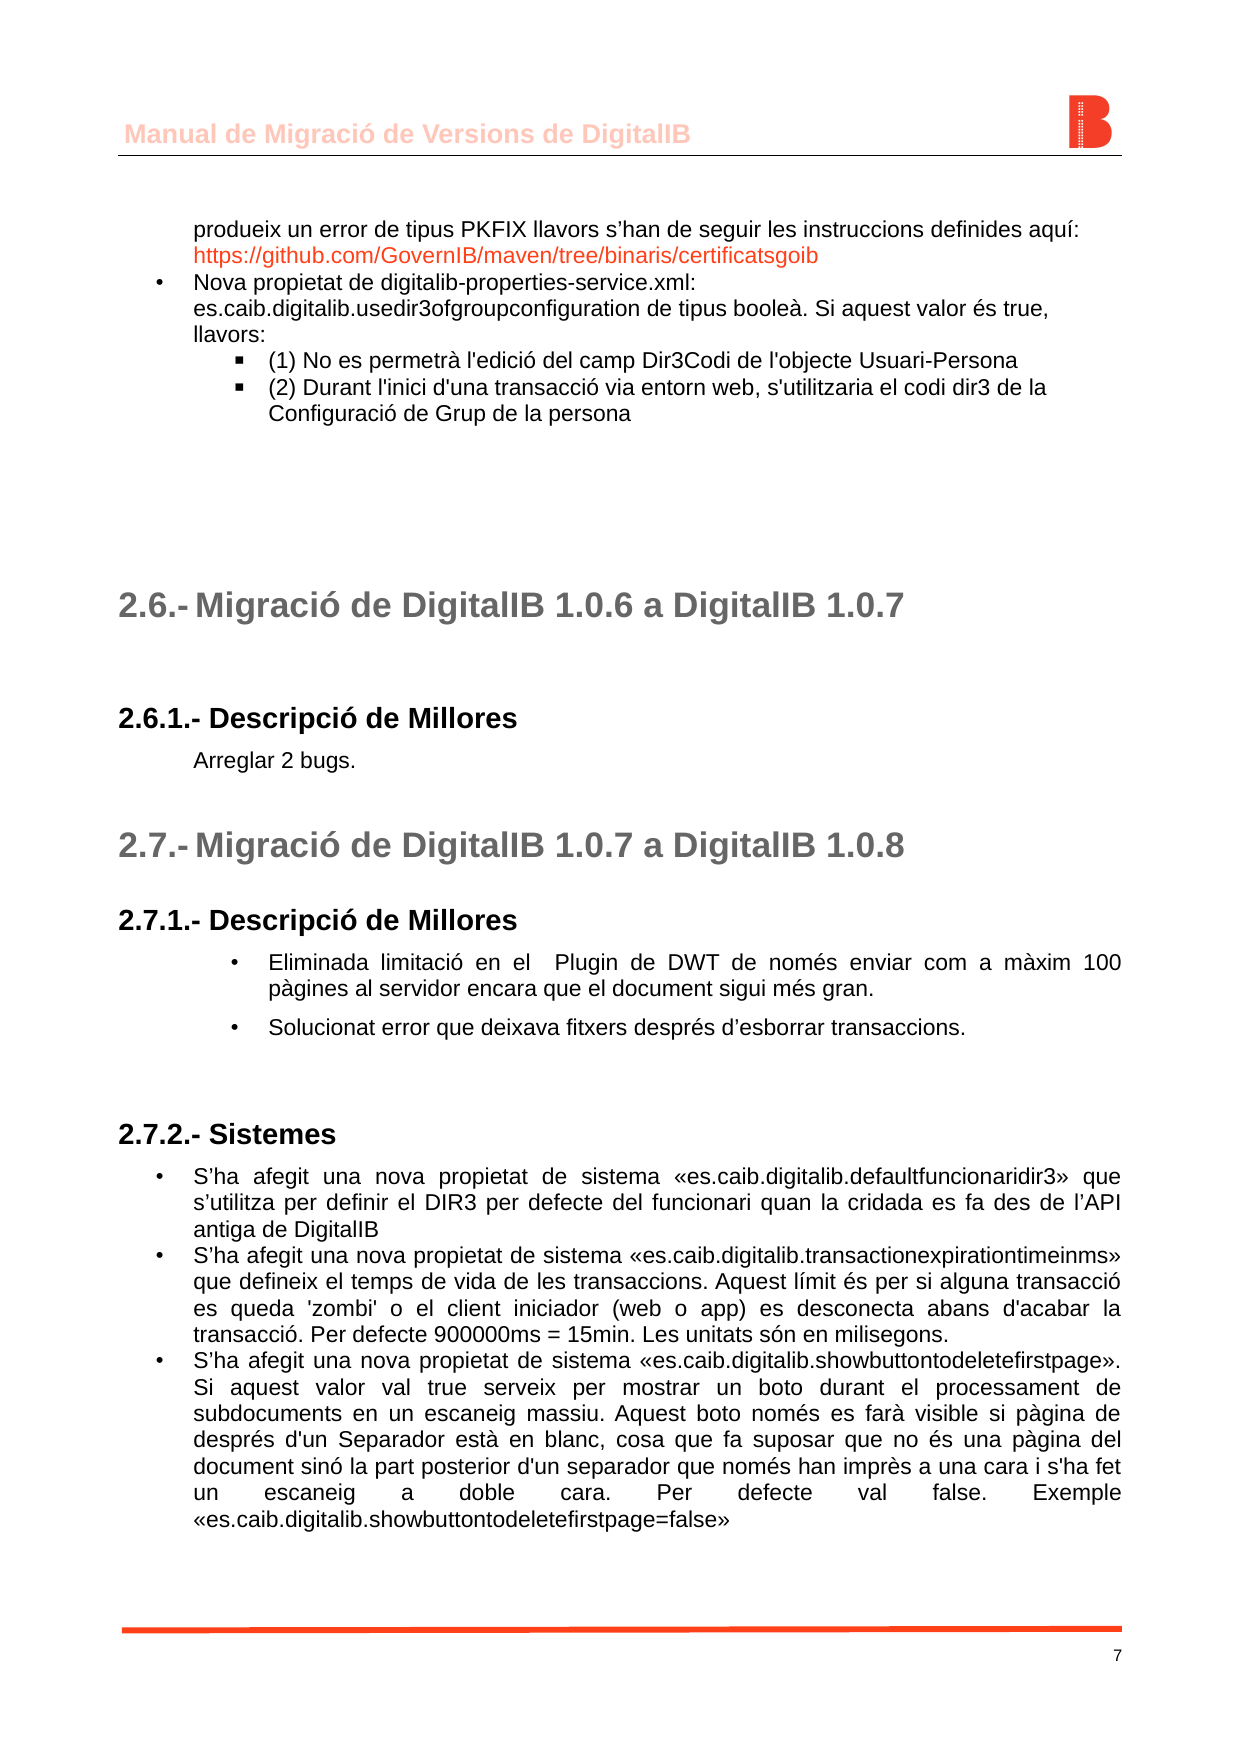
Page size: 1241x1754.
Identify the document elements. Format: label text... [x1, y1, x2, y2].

subtitle Sistemes [118, 1117, 1122, 1150]
list produeix un error de tipus PKFIX llavors s’han de seguir les instruccions definides aquí: https://github.com/GovernIB/maven/tree/binaris/certificatsgoib [156, 216, 1122, 268]
picture [1063, 94, 1117, 150]
list Eliminada limitació en el Plugin de DWT de només enviar com a màxim 100 pàgines al servidor encara que el document sigui més gran. [231, 949, 1122, 1002]
list Nova propietat de digitalib-properties-service.xml: es.caib.digitalib.usedir3ofgroupconfiguration de tipus booleà. Si aquest valor és true, llavors: [156, 268, 1122, 347]
list (1) No es permetrà l'edició del camp Dir3Codi de l'objecte Usuari-Persona [231, 347, 1122, 374]
list Solucionat error que deixava fitxers després d’esborrar transaccions. [231, 1014, 1122, 1041]
list S’ha afegit una nova propietat de sistema «es.caib.digitalib.defaultfuncionaridir3» que s’utilitza per definir el DIR3 per defecte del funcionari quan la cridada es fa des de l’API antiga de DigitalIB [156, 1163, 1122, 1242]
list S’ha afegit una nova propietat de sistema «es.caib.digitalib.transactionexpirationtimeinms» que defineix el temps de vida de les transaccions. Aquest límit és per si alguna transacció es queda 'zombi' o el client iniciador (web o app) es desconecta abans d'acabar la transacció. Per defecte 900000ms = 15min. Les unitats són en milisegons. [156, 1242, 1122, 1347]
subtitle Migració de DigitalIB 1.0.7 a DigitalIB 1.0.8 [118, 825, 1122, 865]
subtitle Descripció de Millores [118, 903, 1122, 936]
list (2) Durant l'inici d'una transacció via entorn web, s'utilitzaria el codi dir3 de la Configuració de Grup de la persona [231, 374, 1122, 427]
text Arreglar 2 bugs. [118, 747, 1122, 773]
subtitle Descripció de Millores [118, 701, 1122, 734]
list S’ha afegit una nova propietat de sistema «es.caib.digitalib.showbuttontodeletefirstpage». Si aquest valor val true serveix per mostrar un boto durant el processament de subdocuments en un escaneig massiu. Aquest boto només es farà visible si pàgina de després d'un Separador està en blanc, cosa que fa suposar que no és una pàgina del document sinó la part posterior d'un separador que només han imprès a una cara i s'ha fet un escaneig a doble cara. Per defecte val false. Exemple «es.caib.digitalib.showbuttontodeletefirstpage=false» [156, 1347, 1122, 1532]
subtitle Migració de DigitalIB 1.0.6 a DigitalIB 1.0.7 [118, 584, 1122, 624]
